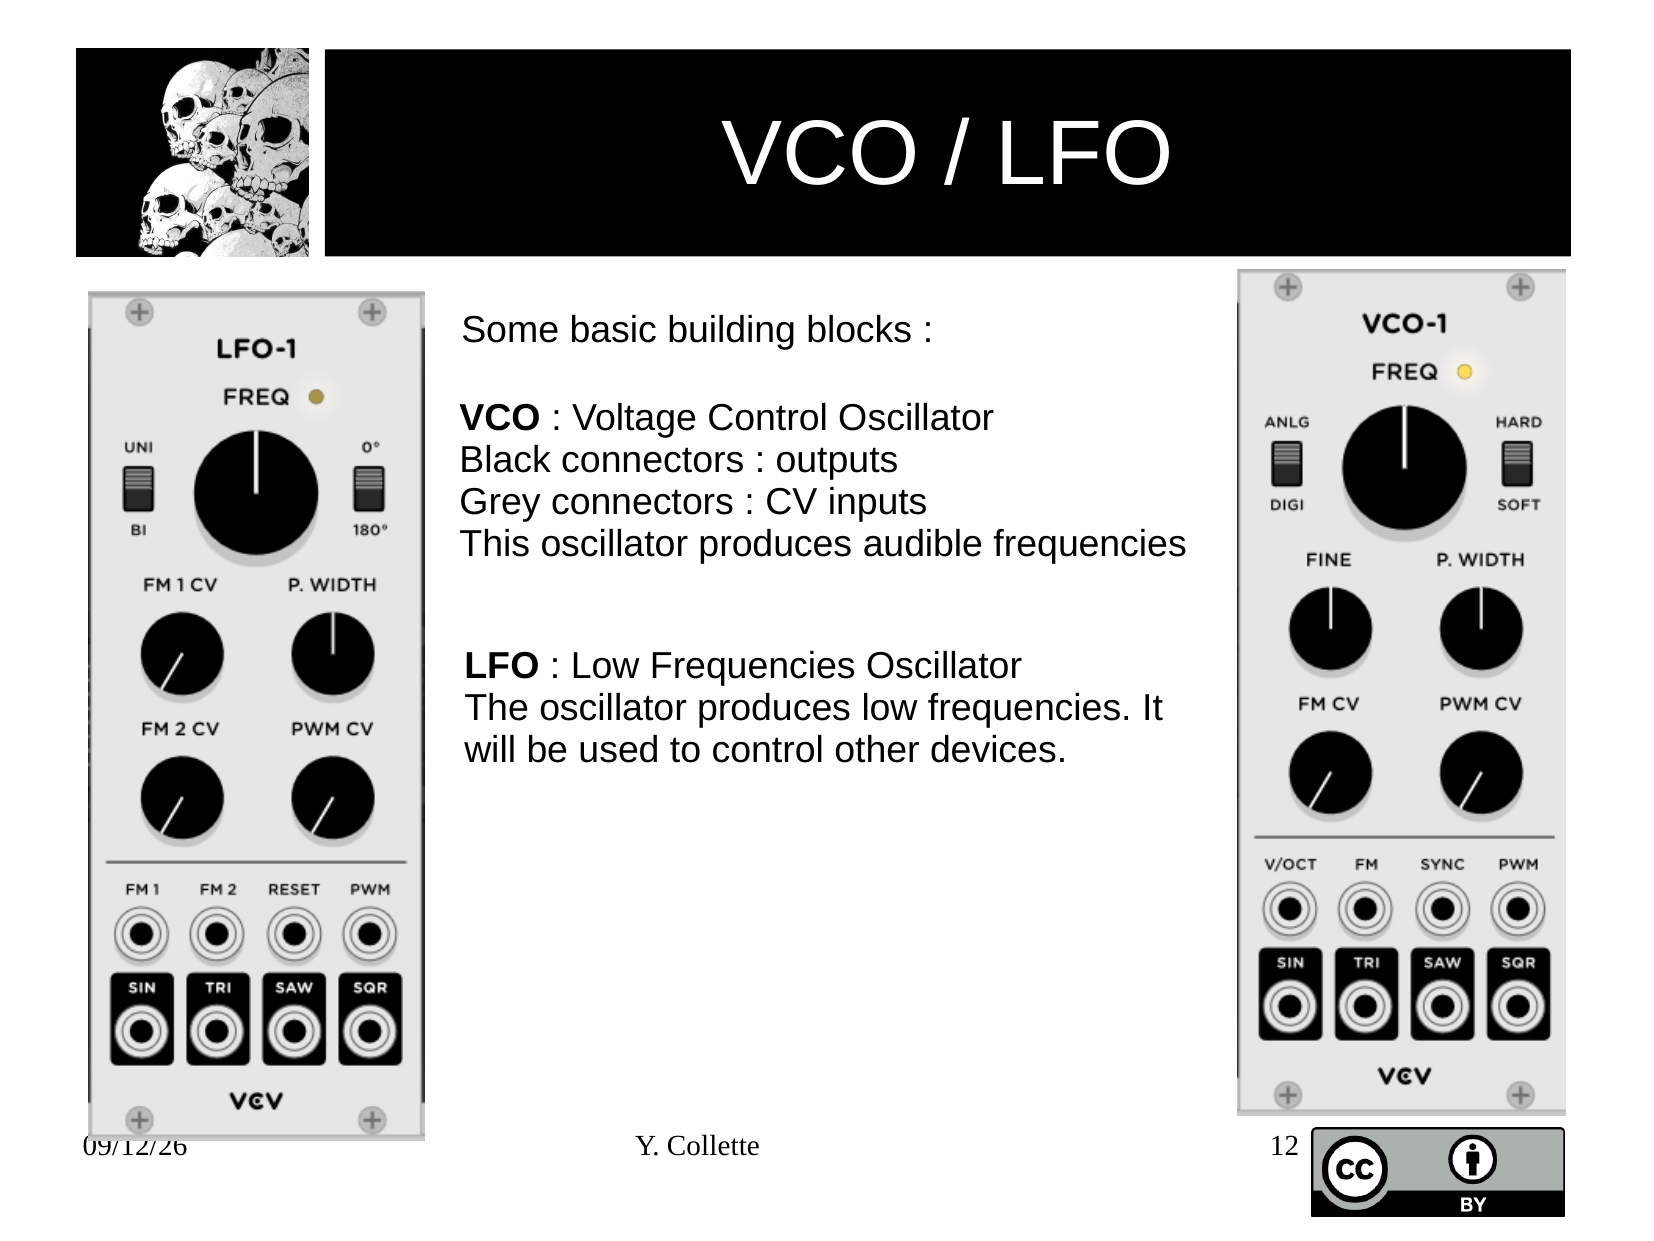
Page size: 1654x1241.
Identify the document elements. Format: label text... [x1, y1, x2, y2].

picture [1237, 269, 1566, 1116]
text_box LFO : Low Frequencies Oscillator The oscillator produces low frequencies. It will be used to control other devices. [449, 636, 1202, 778]
text_box Some basic building blocks : [446, 301, 1196, 358]
picture [76, 48, 309, 257]
text_box VCO : Voltage Control Oscillator Black connectors : outputs Grey connectors : CV inputs This oscillator produces audible frequencies [444, 389, 1219, 572]
picture [88, 291, 425, 1141]
picture [1311, 1127, 1565, 1217]
title VCO / LFO [324, 49, 1571, 257]
